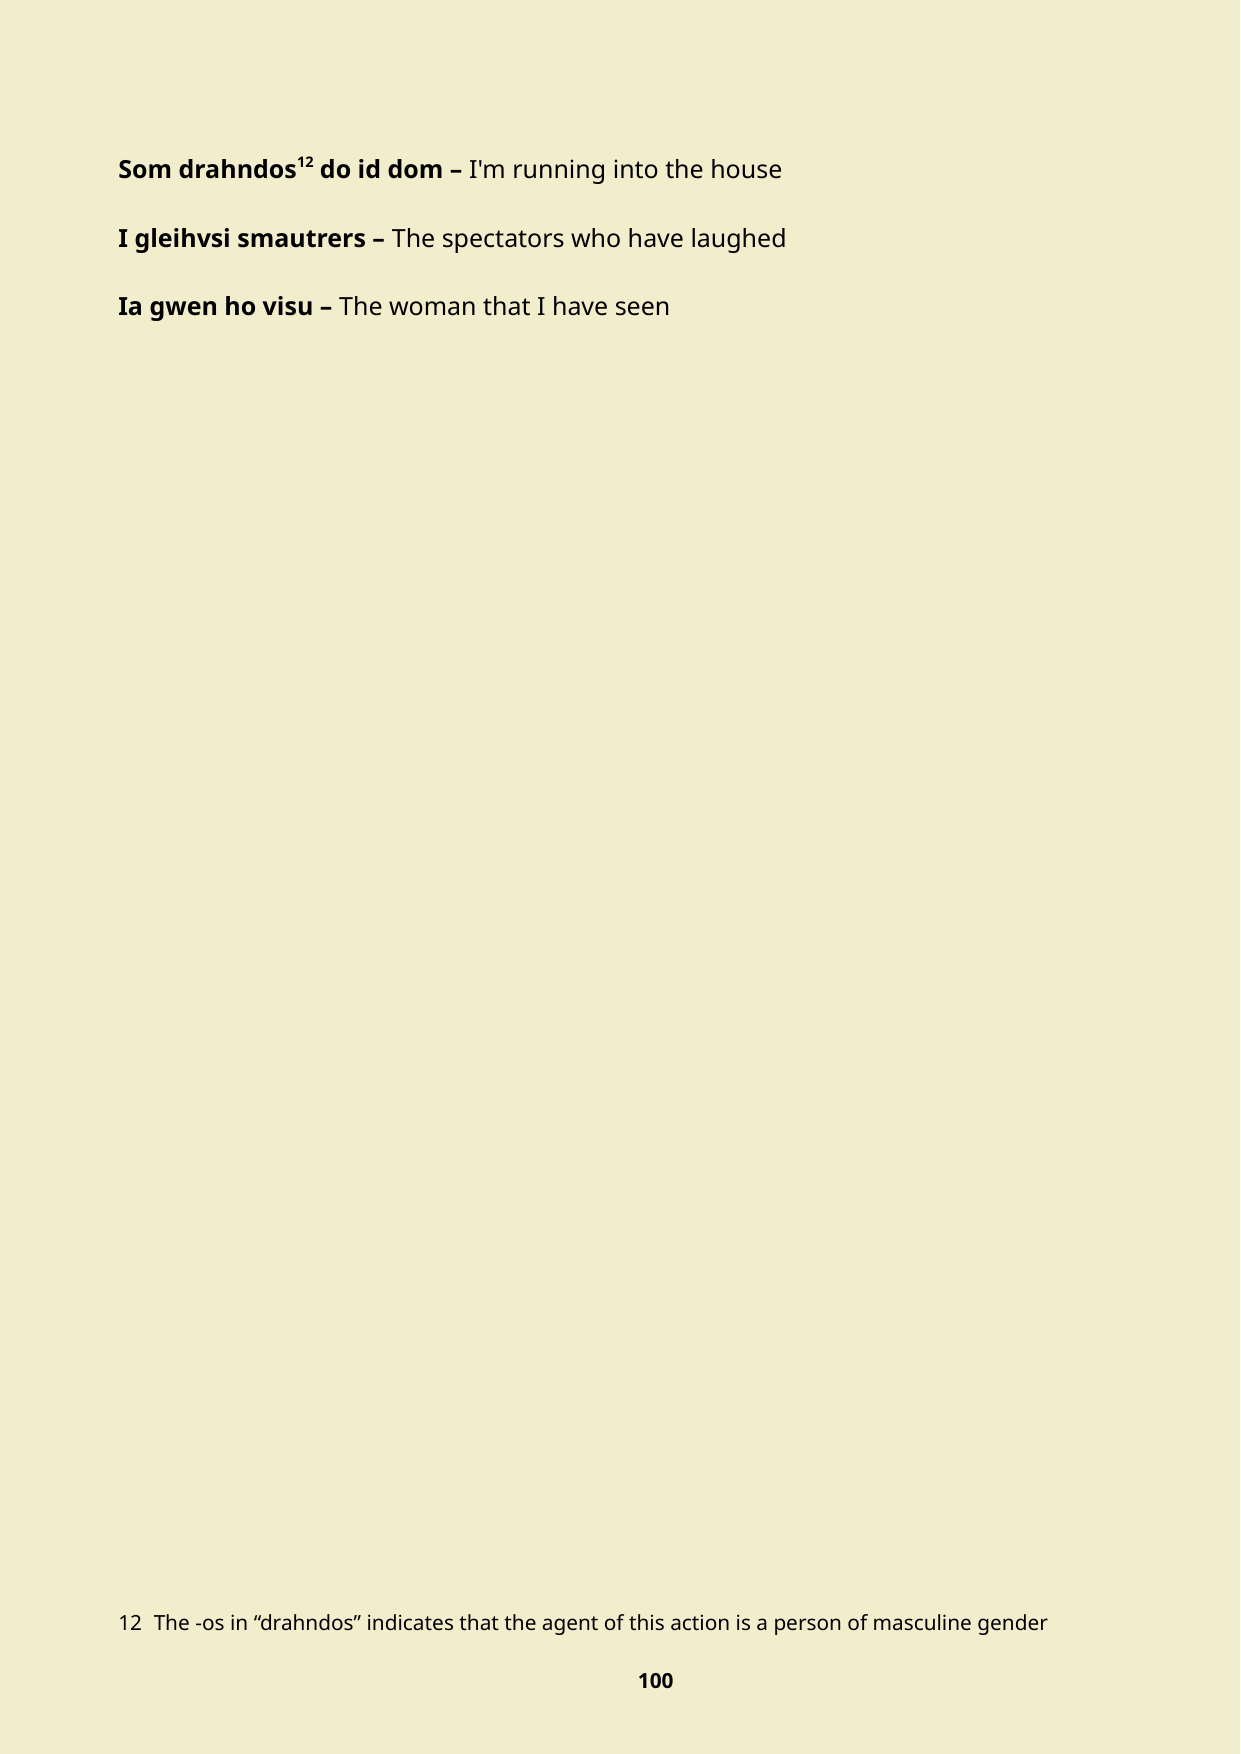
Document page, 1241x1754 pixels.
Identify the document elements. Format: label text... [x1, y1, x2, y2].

text Ia gwen ho visu – The woman that I have seen [118, 288, 1122, 322]
text Som drahndos do id dom – I'm running into the house [118, 152, 1122, 186]
text The -os in “drahndos” indicates that the agent of this action is a person of masculine gender [118, 1608, 1122, 1637]
text I gleihvsi smautrers – The spectators who have laughed [118, 220, 1122, 254]
